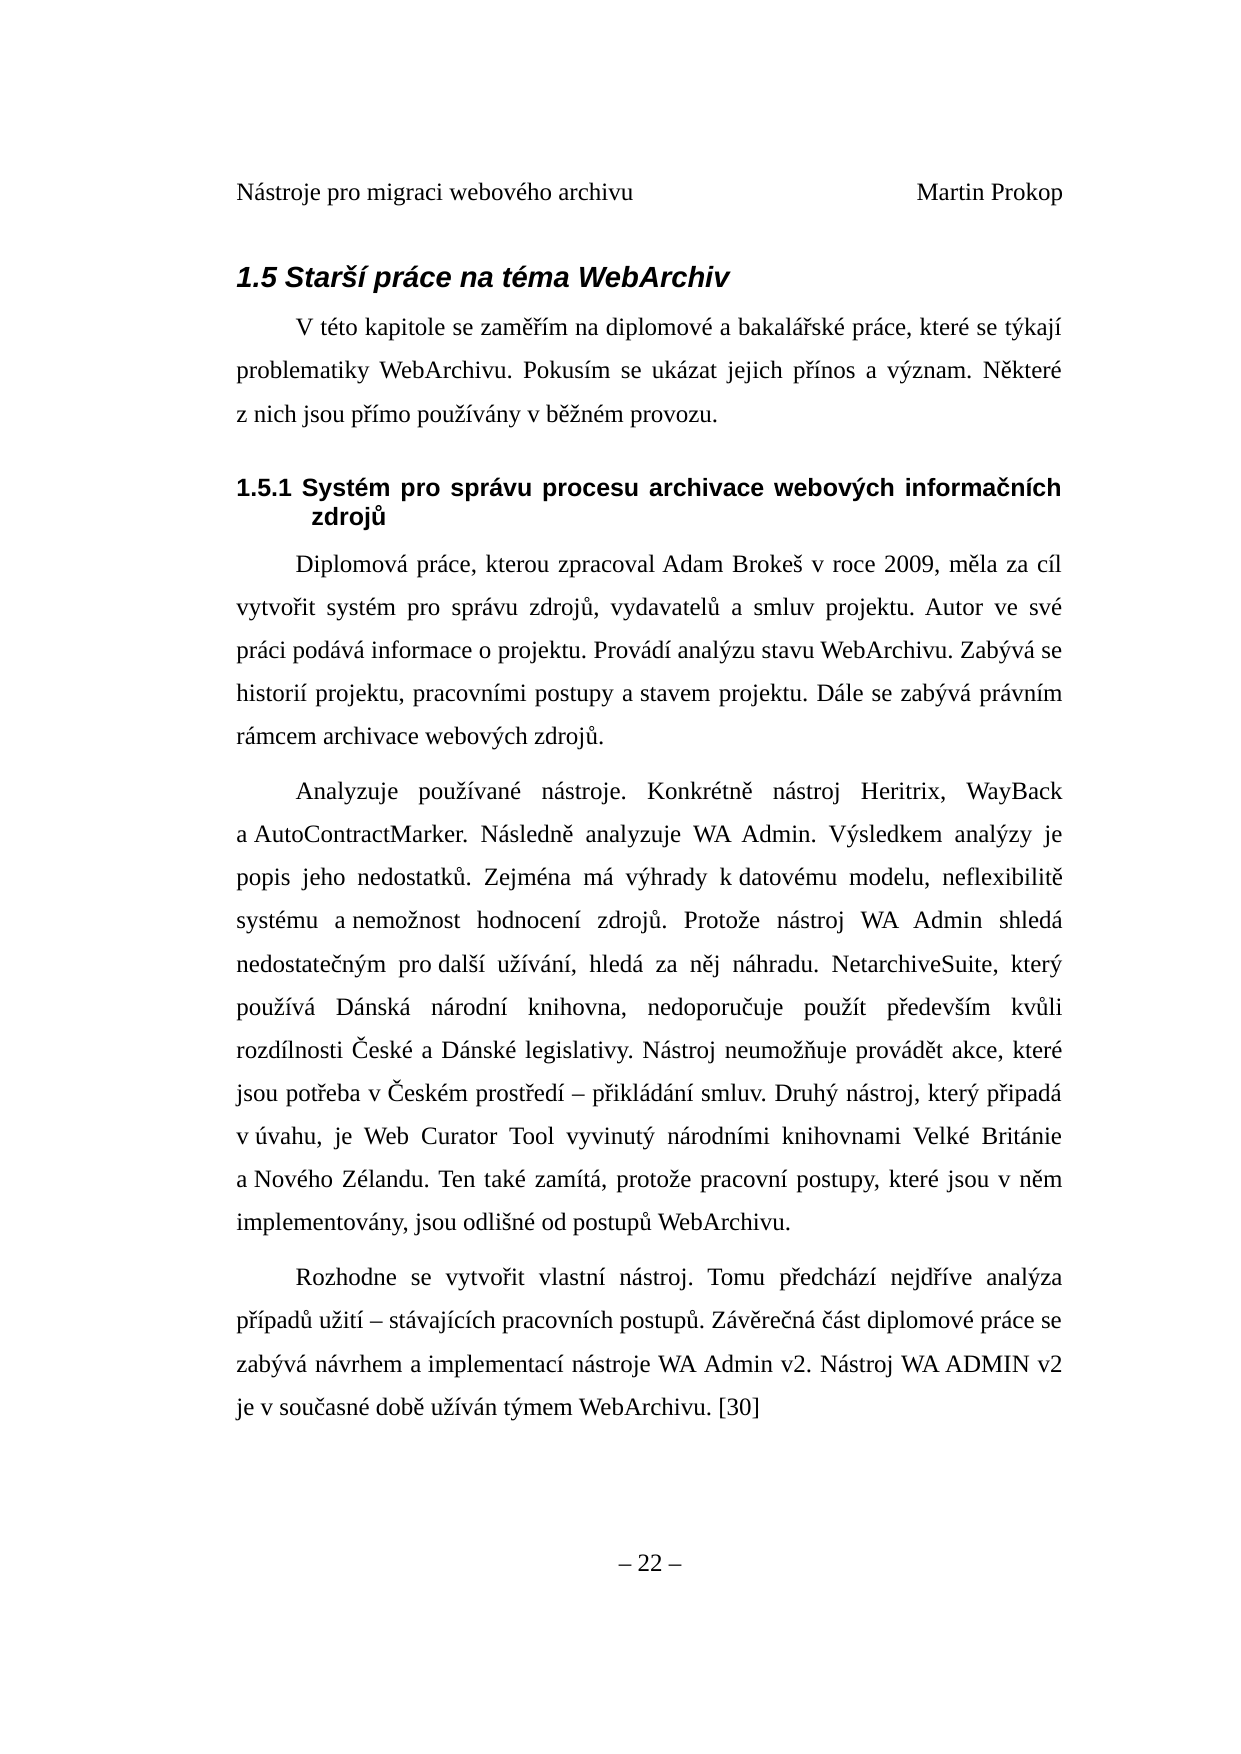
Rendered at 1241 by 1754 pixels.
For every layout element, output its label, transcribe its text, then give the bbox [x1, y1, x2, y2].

text Diplomová práce, kterou zpracoval Adam Brokeš v roce 2009, měla za cíl vytvořit systém pro správu zdrojů, vydavatelů a smluv projektu. Autor ve své práci podává informace o projektu. Provádí analýzu stavu WebArchivu. Zabývá se historií projektu, pracovními postupy a stavem projektu. Dále se zabývá právním rámcem archivace webových zdrojů. [236, 549, 1063, 750]
text Analyzuje používané nástroje. Konkrétně nástroj Heritrix, WayBack a AutoContractMarker. Následně analyzuje WA Admin. Výsledkem analýzy je popis jeho nedostatků. Zejména má výhrady k datovému modelu, neflexibilitě systému a nemožnost hodnocení zdrojů. Protože nástroj WA Admin shledá nedostatečným pro další užívání, hledá za něj náhradu. NetarchiveSuite, který používá Dánská národní knihovna, nedoporučuje použít především kvůli rozdílnosti České a Dánské legislativy. Nástroj neumožňuje provádět akce, které jsou potřeba v Českém prostředí – přikládání smluv. Druhý nástroj, který připadá v úvahu, je Web Curator Tool vyvinutý národními knihovnami Velké Británie a Nového Zélandu. Ten také zamítá, protože pracovní postupy, které jsou v něm implementovány, jsou odlišné od postupů WebArchivu. [236, 776, 1063, 1236]
text Rozhodne se vytvořit vlastní nástroj. Tomu předchází nejdříve analýza případů užití – stávajících pracovních postupů. Závěrečná část diplomové práce se zabývá návrhem a implementací nástroje WA Admin v2. Nástroj WA ADMIN v2 je v současné době užíván týmem WebArchivu. [30] [236, 1262, 1063, 1421]
subtitle 1.5.1 Systém pro správu procesu archivace webových informačních zdrojů [236, 473, 1063, 530]
subtitle 1.5 Starší práce na téma WebArchiv [236, 260, 1063, 294]
text V této kapitole se zaměřím na diplomové a bakalářské práce, které se týkají problematiky WebArchivu. Pokusím se ukázat jejich přínos a význam. Některé z nich jsou přímo používány v běžném provozu. [236, 312, 1063, 427]
